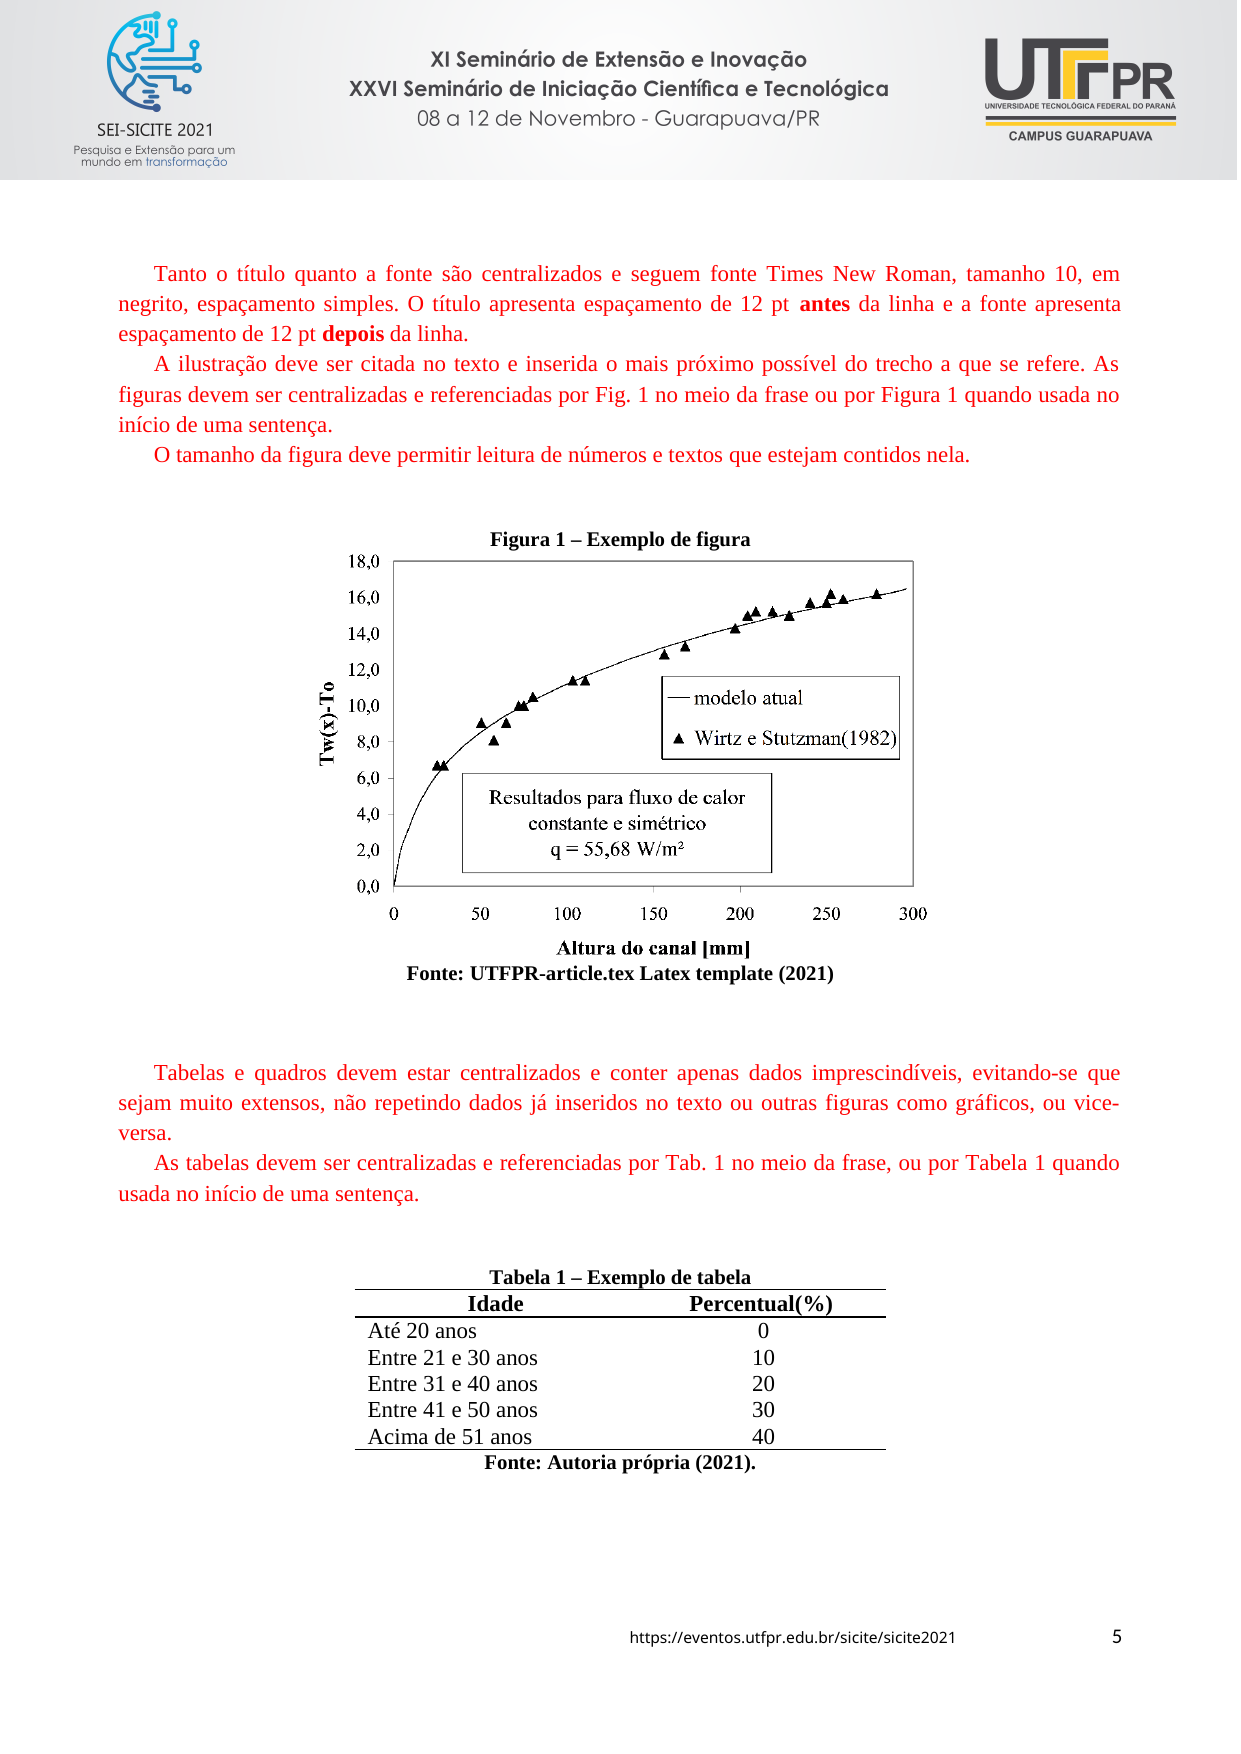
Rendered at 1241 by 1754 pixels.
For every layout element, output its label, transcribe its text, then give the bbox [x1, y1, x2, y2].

text O tamanho da figura deve permitir leitura de números e textos que estejam contidos nela. [118, 441, 1122, 467]
table_cell 30 [635, 1397, 886, 1423]
table_cell Acima de 51 anos [355, 1423, 635, 1449]
text Tabela 1 – Exemplo de tabela [118, 1265, 1122, 1289]
text Tabelas e quadros devem estar centralizados e conter apenas dados imprescindíveis, evitando-se que sejam muito extensos, não repetindo dados já inseridos no texto ou outras figuras como gráficos, ou vice-versa. [118, 1059, 1122, 1146]
text As tabelas devem ser centralizadas e referenciadas por Tab. 1 no meio da frase, ou por Tabela 1 quando usada no início de uma sentença. [118, 1149, 1122, 1206]
text Figura 1 – Exemplo de figura [118, 527, 1122, 551]
table_cell 10 [635, 1344, 886, 1370]
picture [0, 0, 1237, 180]
picture [310, 550, 930, 961]
table_cell Até 20 anos [355, 1318, 635, 1344]
table_cell Entre 21 e 30 anos [355, 1344, 635, 1370]
text Fonte: UTFPR-article.tex Latex template (2021) [118, 961, 1122, 985]
table_cell 0 [635, 1318, 886, 1344]
table_cell 20 [635, 1370, 886, 1397]
table_cell Entre 31 e 40 anos [355, 1370, 635, 1397]
text Tanto o título quanto a fonte são centralizados e seguem fonte Times New Roman, tamanho 10, em negrito, espaçamento simples. O título apresenta espaçamento de 12 pt antes da linha e a fonte apresenta espaçamento de 12 pt depois da linha. [118, 260, 1122, 347]
text Fonte: Autoria própria (2021). [118, 1450, 1122, 1474]
text A ilustração deve ser citada no texto e inserida o mais próximo possível do trecho a que se refere. As figuras devem ser centralizadas e referenciadas por Fig. 1 no meio da frase ou por Figura 1 quando usada no início de uma sentença. [118, 351, 1122, 437]
table_header Percentual(%) [635, 1290, 886, 1316]
table_cell Entre 41 e 50 anos [355, 1397, 635, 1423]
table_header Idade [355, 1290, 635, 1316]
table_cell 40 [635, 1423, 886, 1449]
